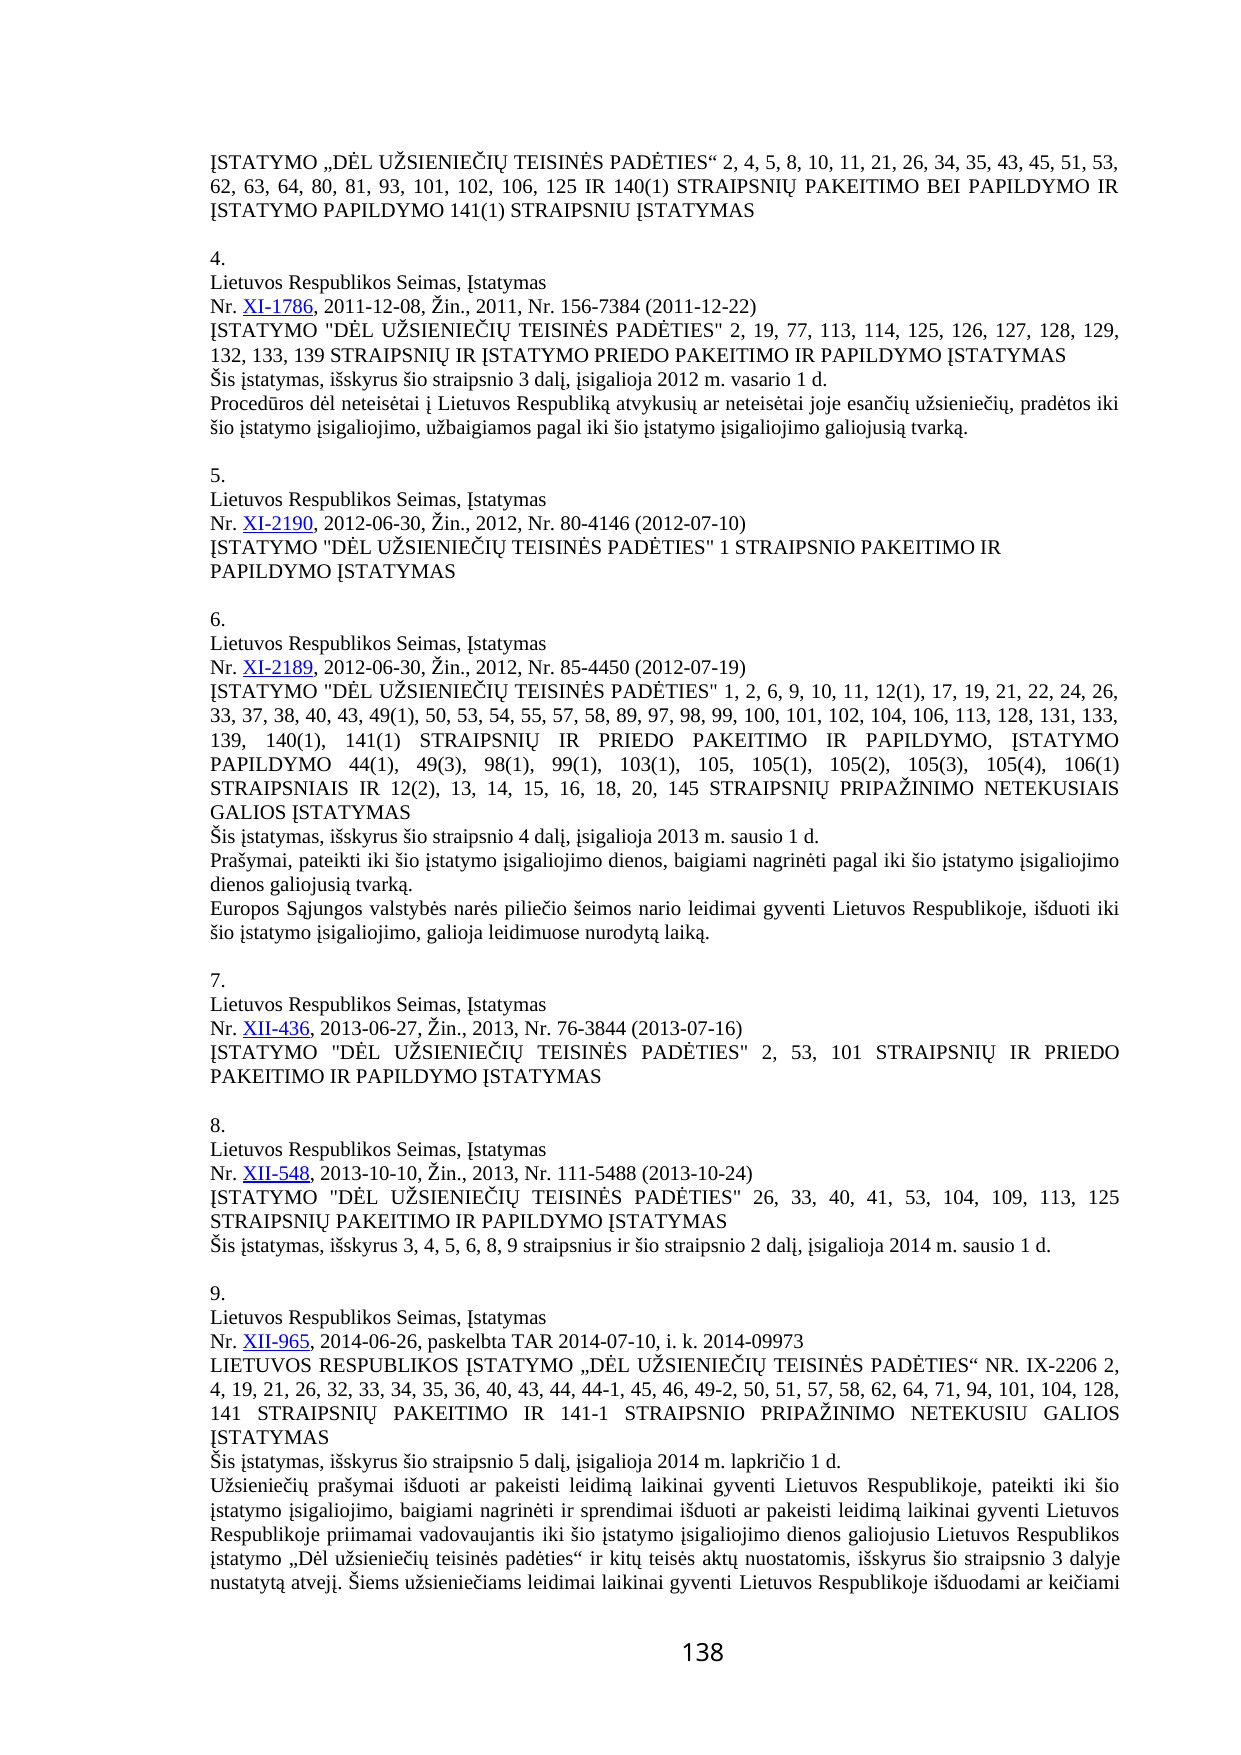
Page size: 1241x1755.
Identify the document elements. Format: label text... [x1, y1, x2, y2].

text Nr. XII-436, 2013-06-27, Žin., 2013, Nr. 76-3844 (2013-07-16) [210, 1016, 1120, 1040]
text ĮSTATYMO "DĖL UŽSIENIEČIŲ TEISINĖS PADĖTIES" 1 STRAIPSNIO PAKEITIMO IR PAPILDYMO ĮSTATYMAS [210, 535, 1120, 583]
text 9. [210, 1281, 1120, 1305]
text Lietuvos Respublikos Seimas, Įstatymas [210, 631, 1120, 655]
text 5. [210, 463, 1120, 487]
text Lietuvos Respublikos Seimas, Įstatymas [210, 270, 1120, 294]
text Nr. XII-548, 2013-10-10, Žin., 2013, Nr. 111-5488 (2013-10-24) [210, 1161, 1120, 1185]
text Šis įstatymas, išskyrus 3, 4, 5, 6, 8, 9 straipsnius ir šio straipsnio 2 dalį, įsigalioja 2014 m. sausio 1 d. [210, 1233, 1120, 1257]
text ĮSTATYMO „DĖL UŽSIENIEČIŲ TEISINĖS PADĖTIES“ 2, 4, 5, 8, 10, 11, 21, 26, 34, 35, 43, 45, 51, 53, 62, 63, 64, 80, 81, 93, 101, 102, 106, 125 IR 140(1) STRAIPSNIŲ PAKEITIMO BEI PAPILDYMO IR ĮSTATYMO PAPILDYMO 141(1) STRAIPSNIU ĮSTATYMAS [210, 150, 1120, 222]
text LIETUVOS RESPUBLIKOS ĮSTATYMO „DĖL UŽSIENIEČIŲ TEISINĖS PADĖTIES“ NR. IX-2206 2, 4, 19, 21, 26, 32, 33, 34, 35, 36, 40, 43, 44, 44-1, 45, 46, 49-2, 50, 51, 57, 58, 62, 64, 71, 94, 101, 104, 128, 141 STRAIPSNIŲ PAKEITIMO IR 141-1 STRAIPSNIO PRIPAŽINIMO NETEKUSIU GALIOS ĮSTATYMAS [210, 1353, 1120, 1449]
text ĮSTATYMO "DĖL UŽSIENIEČIŲ TEISINĖS PADĖTIES" 26, 33, 40, 41, 53, 104, 109, 113, 125 STRAIPSNIŲ PAKEITIMO IR PAPILDYMO ĮSTATYMAS [210, 1185, 1120, 1233]
text Šis įstatymas, išskyrus šio straipsnio 3 dalį, įsigalioja 2012 m. vasario 1 d. [210, 367, 1120, 391]
text Lietuvos Respublikos Seimas, Įstatymas [210, 1137, 1120, 1161]
text Užsieniečių prašymai išduoti ar pakeisti leidimą laikinai gyventi Lietuvos Respublikoje, pateikti iki šio įstatymo įsigaliojimo, baigiami nagrinėti ir sprendimai išduoti ar pakeisti leidimą laikinai gyventi Lietuvos Respublikoje priimamai vadovaujantis iki šio įstatymo įsigaliojimo dienos galiojusio Lietuvos Respublikos įstatymo „Dėl užsieniečių teisinės padėties“ ir kitų teisės aktų nuostatomis, išskyrus šio straipsnio 3 dalyje nustatytą atvejį. Šiems užsieniečiams leidimai laikinai gyventi Lietuvos Respublikoje išduodami ar keičiami [210, 1473, 1120, 1594]
text ĮSTATYMO "DĖL UŽSIENIEČIŲ TEISINĖS PADĖTIES" 2, 53, 101 STRAIPSNIŲ IR PRIEDO PAKEITIMO IR PAPILDYMO ĮSTATYMAS [210, 1040, 1120, 1088]
text Lietuvos Respublikos Seimas, Įstatymas [210, 1305, 1120, 1329]
text ĮSTATYMO "DĖL UŽSIENIEČIŲ TEISINĖS PADĖTIES" 2, 19, 77, 113, 114, 125, 126, 127, 128, 129, 132, 133, 139 STRAIPSNIŲ IR ĮSTATYMO PRIEDO PAKEITIMO IR PAPILDYMO ĮSTATYMAS [210, 318, 1120, 367]
text Procedūros dėl neteisėtai į Lietuvos Respubliką atvykusių ar neteisėtai joje esančių užsieniečių, pradėtos iki šio įstatymo įsigaliojimo, užbaigiamos pagal iki šio įstatymo įsigaliojimo galiojusią tvarką. [210, 391, 1120, 439]
text Europos Sąjungos valstybės narės piliečio šeimos nario leidimai gyventi Lietuvos Respublikoje, išduoti iki šio įstatymo įsigaliojimo, galioja leidimuose nurodytą laiką. [210, 896, 1120, 944]
text Lietuvos Respublikos Seimas, Įstatymas [210, 992, 1120, 1016]
text 6. [210, 607, 1120, 631]
text Lietuvos Respublikos Seimas, Įstatymas [210, 487, 1120, 511]
text 8. [210, 1112, 1120, 1137]
text Prašymai, pateikti iki šio įstatymo įsigaliojimo dienos, baigiami nagrinėti pagal iki šio įstatymo įsigaliojimo dienos galiojusią tvarką. [210, 848, 1120, 896]
text 4. [210, 246, 1120, 270]
text Nr. XI-1786, 2011-12-08, Žin., 2011, Nr. 156-7384 (2011-12-22) [210, 294, 1120, 318]
text ĮSTATYMO "DĖL UŽSIENIEČIŲ TEISINĖS PADĖTIES" 1, 2, 6, 9, 10, 11, 12(1), 17, 19, 21, 22, 24, 26, 33, 37, 38, 40, 43, 49(1), 50, 53, 54, 55, 57, 58, 89, 97, 98, 99, 100, 101, 102, 104, 106, 113, 128, 131, 133, 139, 140(1), 141(1) STRAIPSNIŲ IR PRIEDO PAKEITIMO IR PAPILDYMO, ĮSTATYMO PAPILDYMO 44(1), 49(3), 98(1), 99(1), 103(1), 105, 105(1), 105(2), 105(3), 105(4), 106(1) STRAIPSNIAIS IR 12(2), 13, 14, 15, 16, 18, 20, 145 STRAIPSNIŲ PRIPAŽINIMO NETEKUSIAIS GALIOS ĮSTATYMAS [210, 679, 1120, 824]
text 7. [210, 968, 1120, 992]
text Šis įstatymas, išskyrus šio straipsnio 5 dalį, įsigalioja 2014 m. lapkričio 1 d. [210, 1449, 1120, 1473]
text Šis įstatymas, išskyrus šio straipsnio 4 dalį, įsigalioja 2013 m. sausio 1 d. [210, 824, 1120, 848]
text Nr. XII-965, 2014-06-26, paskelbta TAR 2014-07-10, i. k. 2014-09973 [210, 1329, 1120, 1353]
text Nr. XI-2190, 2012-06-30, Žin., 2012, Nr. 80-4146 (2012-07-10) [210, 511, 1120, 535]
text Nr. XI-2189, 2012-06-30, Žin., 2012, Nr. 85-4450 (2012-07-19) [210, 655, 1120, 679]
